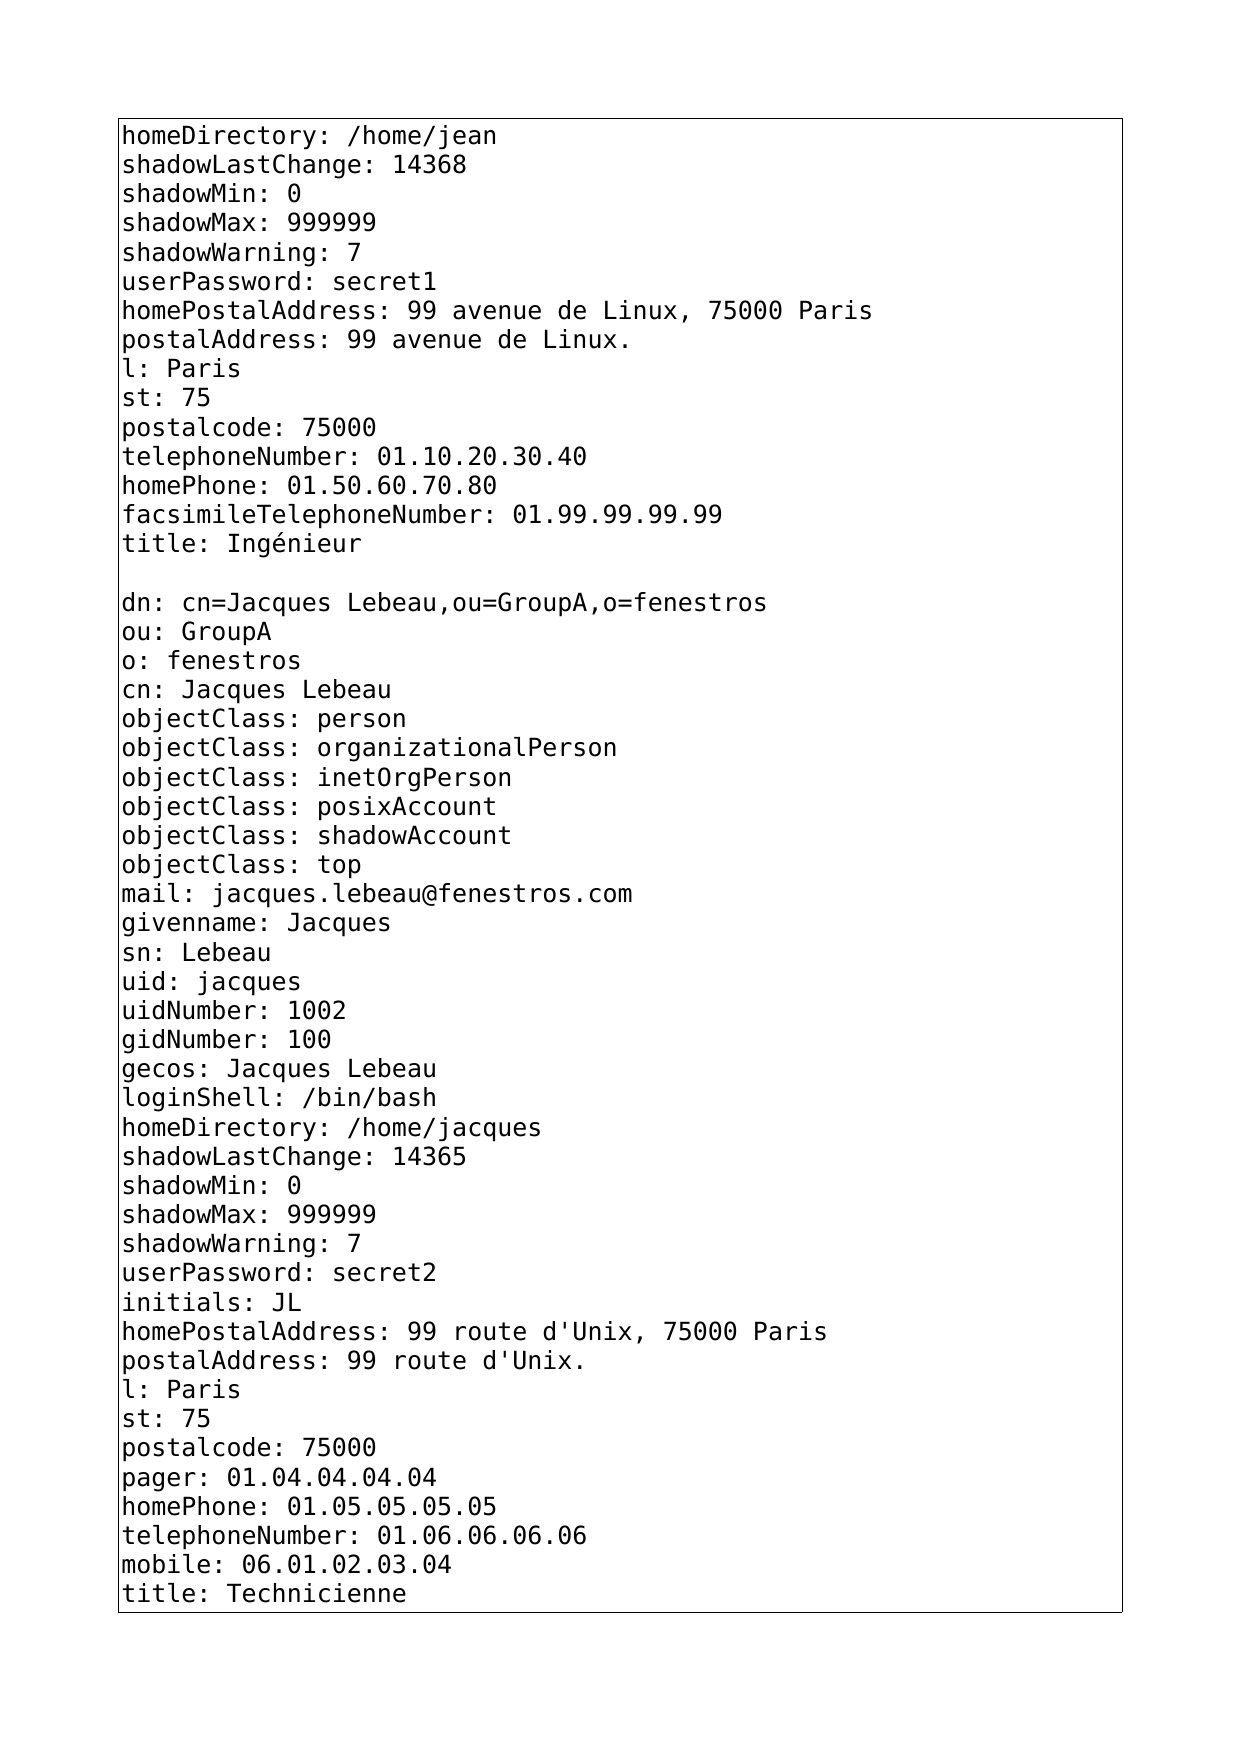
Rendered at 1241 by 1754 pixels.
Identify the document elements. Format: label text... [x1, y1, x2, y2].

table_header homeDirectory: /home/jean shadowLastChange: 14368 shadowMin: 0 shadowMax: 999999 shadowWarning: 7 userPassword: secret1 homePostalAddress: 99 avenue de Linux, 75000 Paris postalAddress: 99 avenue de Linux. l: Paris st: 75 postalcode: 75000 telephoneNumber: 01.10.20.30.40 homePhone: 01.50.60.70.80 facsimileTelephoneNumber: 01.99.99.99.99 title: Ingénieur dn: cn=Jacques Lebeau,ou=GroupA,o=fenestros ou: GroupA o: fenestros cn: Jacques Lebeau objectClass: person objectClass: organizationalPerson objectClass: inetOrgPerson objectClass: posixAccount objectClass: shadowAccount objectClass: top mail: jacques.lebeau@fenestros.com givenname: Jacques sn: Lebeau uid: jacques uidNumber: 1002 gidNumber: 100 gecos: Jacques Lebeau loginShell: /bin/bash homeDirectory: /home/jacques shadowLastChange: 14365 shadowMin: 0 shadowMax: 999999 shadowWarning: 7 userPassword: secret2 initials: JL homePostalAddress: 99 route d'Unix, 75000 Paris postalAddress: 99 route d'Unix. l: Paris st: 75 postalcode: 75000 pager: 01.04.04.04.04 homePhone: 01.05.05.05.05 telephoneNumber: 01.06.06.06.06 mobile: 06.01.02.03.04 title: Technicienne [119, 119, 1122, 1612]
